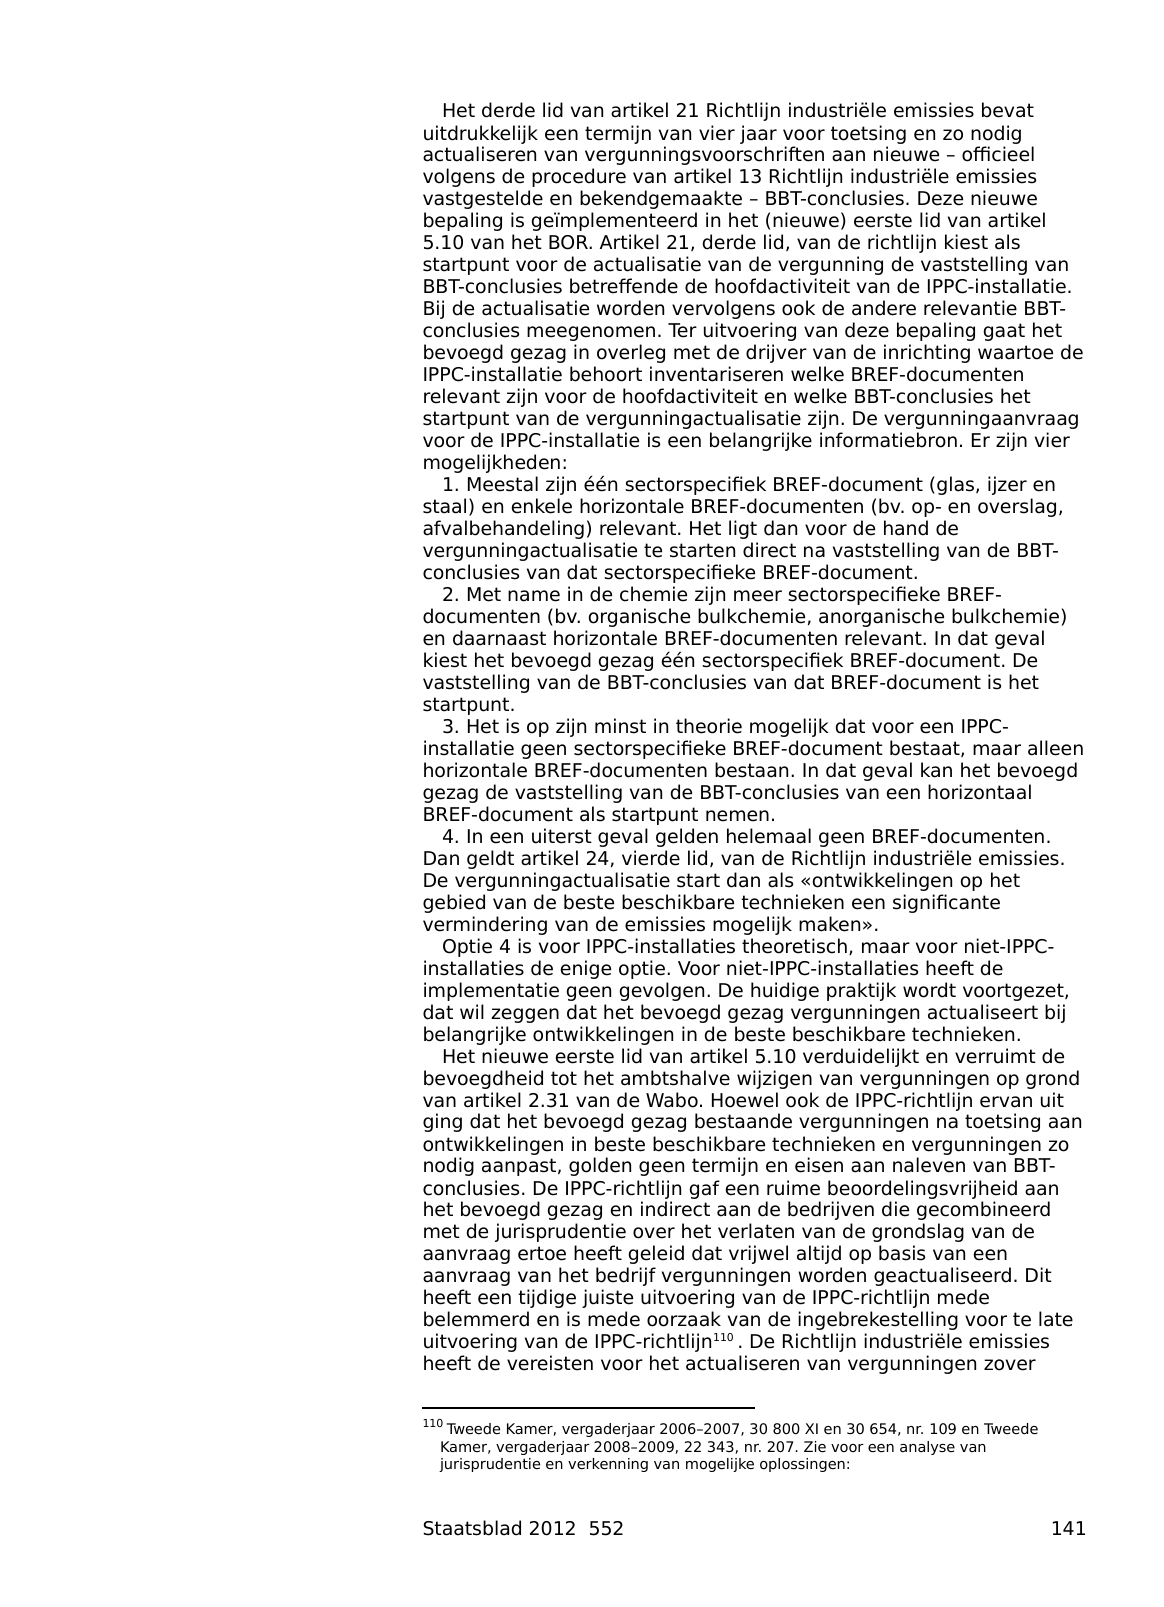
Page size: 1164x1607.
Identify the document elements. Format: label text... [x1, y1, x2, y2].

text 3. Het is op zijn minst in theorie mogelijk dat voor een IPPC-installatie geen sectorspecifieke BREF-document bestaat, maar alleen horizontale BREF-documenten bestaan. In dat geval kan het bevoegd gezag de vaststelling van de BBT-conclusies van een horizontaal BREF-document als startpunt nemen. [422, 716, 1087, 826]
text Tweede Kamer, vergaderjaar 2006–2007, 30 800 XI en 30 654, nr. 109 en Tweede Kamer, vergaderjaar 2008–2009, 22 343, nr. 207. Zie voor een analyse van jurisprudentie en verkenning van mogelijke oplossingen: [422, 1417, 1087, 1473]
text Het nieuwe eerste lid van artikel 5.10 verduidelijkt en verruimt de bevoegdheid tot het ambtshalve wijzigen van vergunningen op grond van artikel 2.31 van de Wabo. Hoewel ook de IPPC-richtlijn ervan uit ging dat het bevoegd gezag bestaande vergunningen na toetsing aan ontwikkelingen in beste beschikbare technieken en vergunningen zo nodig aanpast, golden geen termijn en eisen aan naleven van BBT-conclusies. De IPPC-richtlijn gaf een ruime beoordelingsvrijheid aan het bevoegd gezag en indirect aan de bedrijven die gecombineerd met de jurisprudentie over het verlaten van de grondslag van de aanvraag ertoe heeft geleid dat vrijwel altijd op basis van een aanvraag van het bedrijf vergunningen worden geactualiseerd. Dit heeft een tijdige juiste uitvoering van de IPPC-richtlijn mede belemmerd en is mede oorzaak van de ingebrekestelling voor te late uitvoering van de IPPC-richtlijn. De Richtlijn industriële emissies heeft de vereisten voor het actualiseren van vergunningen zover [422, 1046, 1087, 1375]
text Optie 4 is voor IPPC-installaties theoretisch, maar voor niet-IPPC-installaties de enige optie. Voor niet-IPPC-installaties heeft de implementatie geen gevolgen. De huidige praktijk wordt voortgezet, dat wil zeggen dat het bevoegd gezag vergunningen actualiseert bij belangrijke ontwikkelingen in de beste beschikbare technieken. [422, 936, 1087, 1046]
text 1. Meestal zijn één sectorspecifiek BREF-document (glas, ijzer en staal) en enkele horizontale BREF-documenten (bv. op- en overslag, afvalbehandeling) relevant. Het ligt dan voor de hand de vergunningactualisatie te starten direct na vaststelling van de BBT-conclusies van dat sectorspecifieke BREF-document. [422, 474, 1087, 584]
text Het derde lid van artikel 21 Richtlijn industriële emissies bevat uitdrukkelijk een termijn van vier jaar voor toetsing en zo nodig actualiseren van vergunningsvoorschriften aan nieuwe – officieel volgens de procedure van artikel 13 Richtlijn industriële emissies vastgestelde en bekendgemaakte – BBT-conclusies. Deze nieuwe bepaling is geïmplementeerd in het (nieuwe) eerste lid van artikel 5.10 van het BOR. Artikel 21, derde lid, van de richtlijn kiest als startpunt voor de actualisatie van de vergunning de vaststelling van BBT-conclusies betreffende de hoofdactiviteit van de IPPC-installatie. Bij de actualisatie worden vervolgens ook de andere relevantie BBT-conclusies meegenomen. Ter uitvoering van deze bepaling gaat het bevoegd gezag in overleg met de drijver van de inrichting waartoe de IPPC-installatie behoort inventariseren welke BREF-documenten relevant zijn voor de hoofdactiviteit en welke BBT-conclusies het startpunt van de vergunningactualisatie zijn. De vergunningaanvraag voor de IPPC-installatie is een belangrijke informatiebron. Er zijn vier mogelijkheden: [422, 100, 1087, 474]
text 2. Met name in de chemie zijn meer sectorspecifieke BREF-documenten (bv. organische bulkchemie, anorganische bulkchemie) en daarnaast horizontale BREF-documenten relevant. In dat geval kiest het bevoegd gezag één sectorspecifiek BREF-document. De vaststelling van de BBT-conclusies van dat BREF-document is het startpunt. [422, 584, 1087, 716]
text 4. In een uiterst geval gelden helemaal geen BREF-documenten. Dan geldt artikel 24, vierde lid, van de Richtlijn industriële emissies. De vergunningactualisatie start dan als «ontwikkelingen op het gebied van de beste beschikbare technieken een significante vermindering van de emissies mogelijk maken». [422, 826, 1087, 936]
